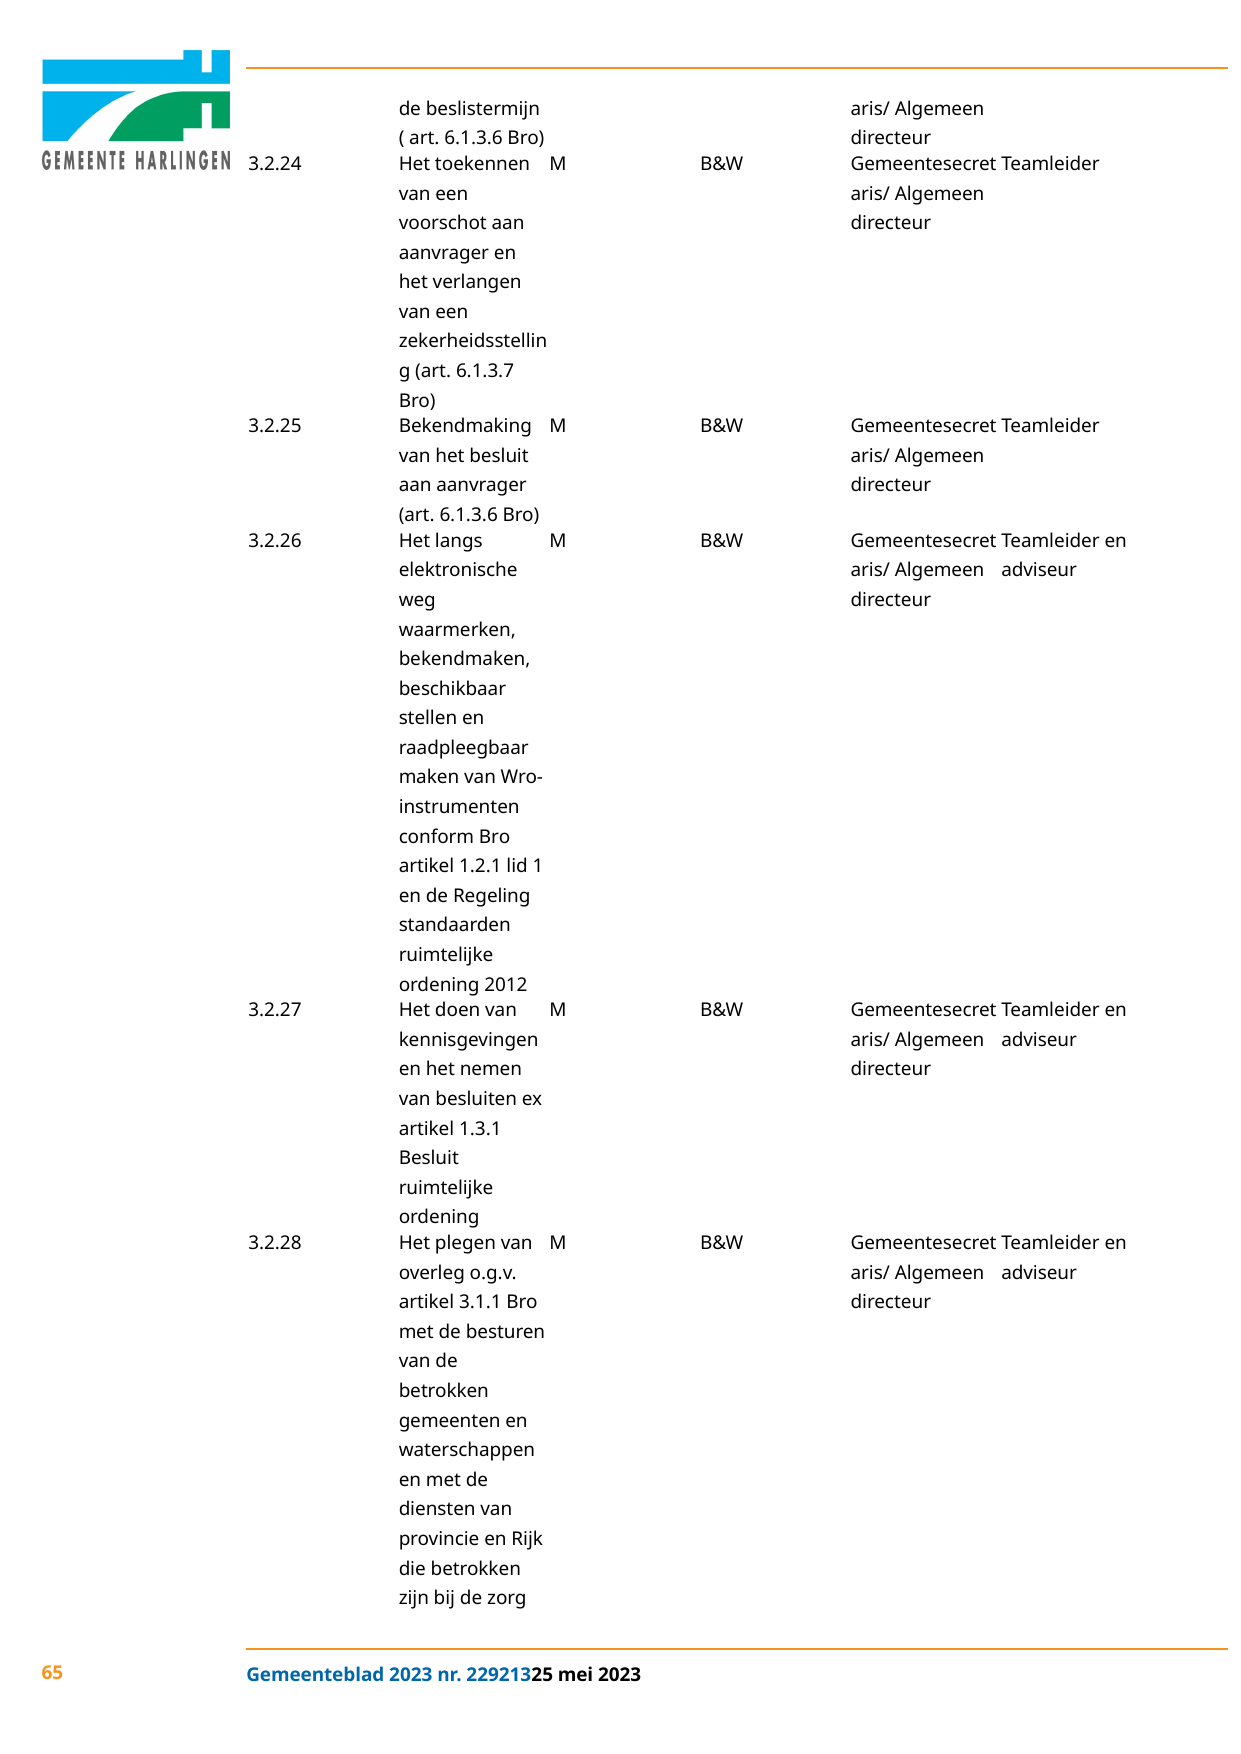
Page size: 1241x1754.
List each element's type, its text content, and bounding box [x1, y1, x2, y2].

table_cell [549, 95, 700, 150]
table_cell 3.2.24 [248, 150, 398, 412]
table_cell 3.2.25 [248, 413, 398, 527]
table_cell B&W [700, 1229, 850, 1610]
table_cell Teamleider en adviseur [1001, 527, 1152, 996]
table_cell M [549, 1229, 700, 1610]
table_cell Gemeentesecretaris/ Algemeen directeur [850, 1229, 1001, 1610]
table_cell 3.2.26 [248, 527, 398, 996]
table_cell M [549, 150, 700, 412]
table_cell [1001, 95, 1152, 150]
table_cell M [549, 413, 700, 527]
table_cell M [549, 527, 700, 996]
table_cell B&W [700, 413, 850, 527]
table_cell Het doen van kennisgevingen en het nemen van besluiten ex artikel 1.3.1 Besluit ruimtelijke ordening [399, 996, 549, 1229]
table_cell aris/ Algemeen directeur [850, 95, 1001, 150]
table_cell Het plegen van overleg o.g.v. artikel 3.1.1 Bro met de besturen van de betrokken gemeenten en waterschappen en met de diensten van provincie en Rijk die betrokken zijn bij de zorg [399, 1229, 549, 1610]
table_cell Het toekennen van een voorschot aan aanvrager en het verlangen van een zekerheidsstelling (art. 6.1.3.7 Bro) [399, 150, 549, 412]
picture [41, 47, 231, 172]
table_cell de beslistermijn ( art. 6.1.3.6 Bro) [399, 95, 549, 150]
table_cell B&W [700, 150, 850, 412]
table_cell Gemeentesecretaris/ Algemeen directeur [850, 413, 1001, 527]
table_cell Teamleider en adviseur [1001, 996, 1152, 1229]
table_cell Teamleider [1001, 150, 1152, 412]
table_cell 3.2.27 [248, 996, 398, 1229]
table_cell Gemeentesecretaris/ Algemeen directeur [850, 996, 1001, 1229]
table_cell Het langs elektronische weg waarmerken, bekendmaken, beschikbaar stellen en raadpleegbaar maken van Wro-instrumenten conform Bro artikel 1.2.1 lid 1 en de Regeling standaarden ruimtelijke ordening 2012 [399, 527, 549, 996]
table_cell 3.2.28 [248, 1229, 398, 1610]
table_cell Bekendmaking van het besluit aan aanvrager (art. 6.1.3.6 Bro) [399, 413, 549, 527]
table_cell M [549, 996, 700, 1229]
table_cell Teamleider [1001, 413, 1152, 527]
table_cell B&W [700, 527, 850, 996]
table_cell [700, 95, 850, 150]
table_cell Gemeentesecretaris/ Algemeen directeur [850, 527, 1001, 996]
table_cell Teamleider en adviseur [1001, 1229, 1152, 1610]
table_cell B&W [700, 996, 850, 1229]
table_cell [248, 95, 398, 150]
table_cell Gemeentesecretaris/ Algemeen directeur [850, 150, 1001, 412]
